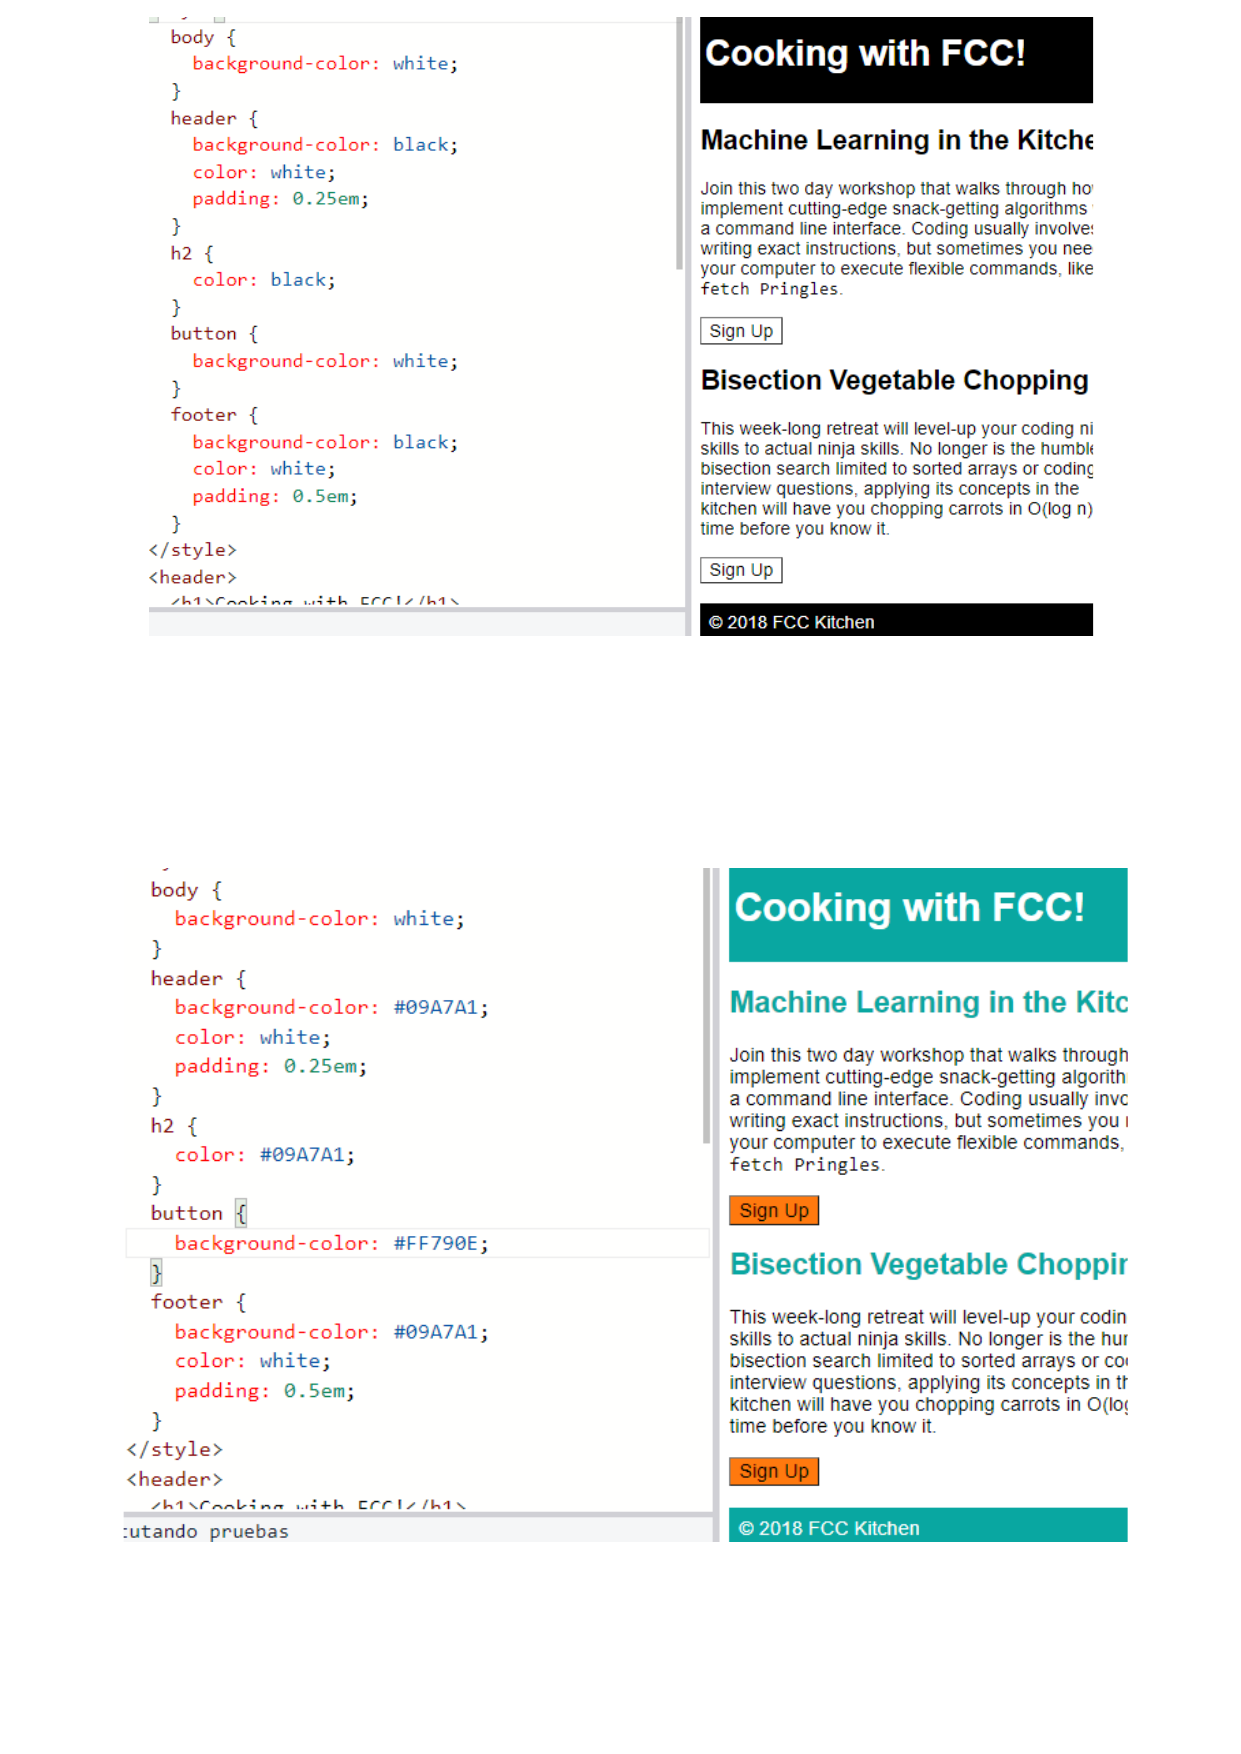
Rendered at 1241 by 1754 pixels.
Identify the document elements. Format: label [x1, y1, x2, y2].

picture [149, 17, 1094, 636]
picture [123, 868, 1128, 1542]
